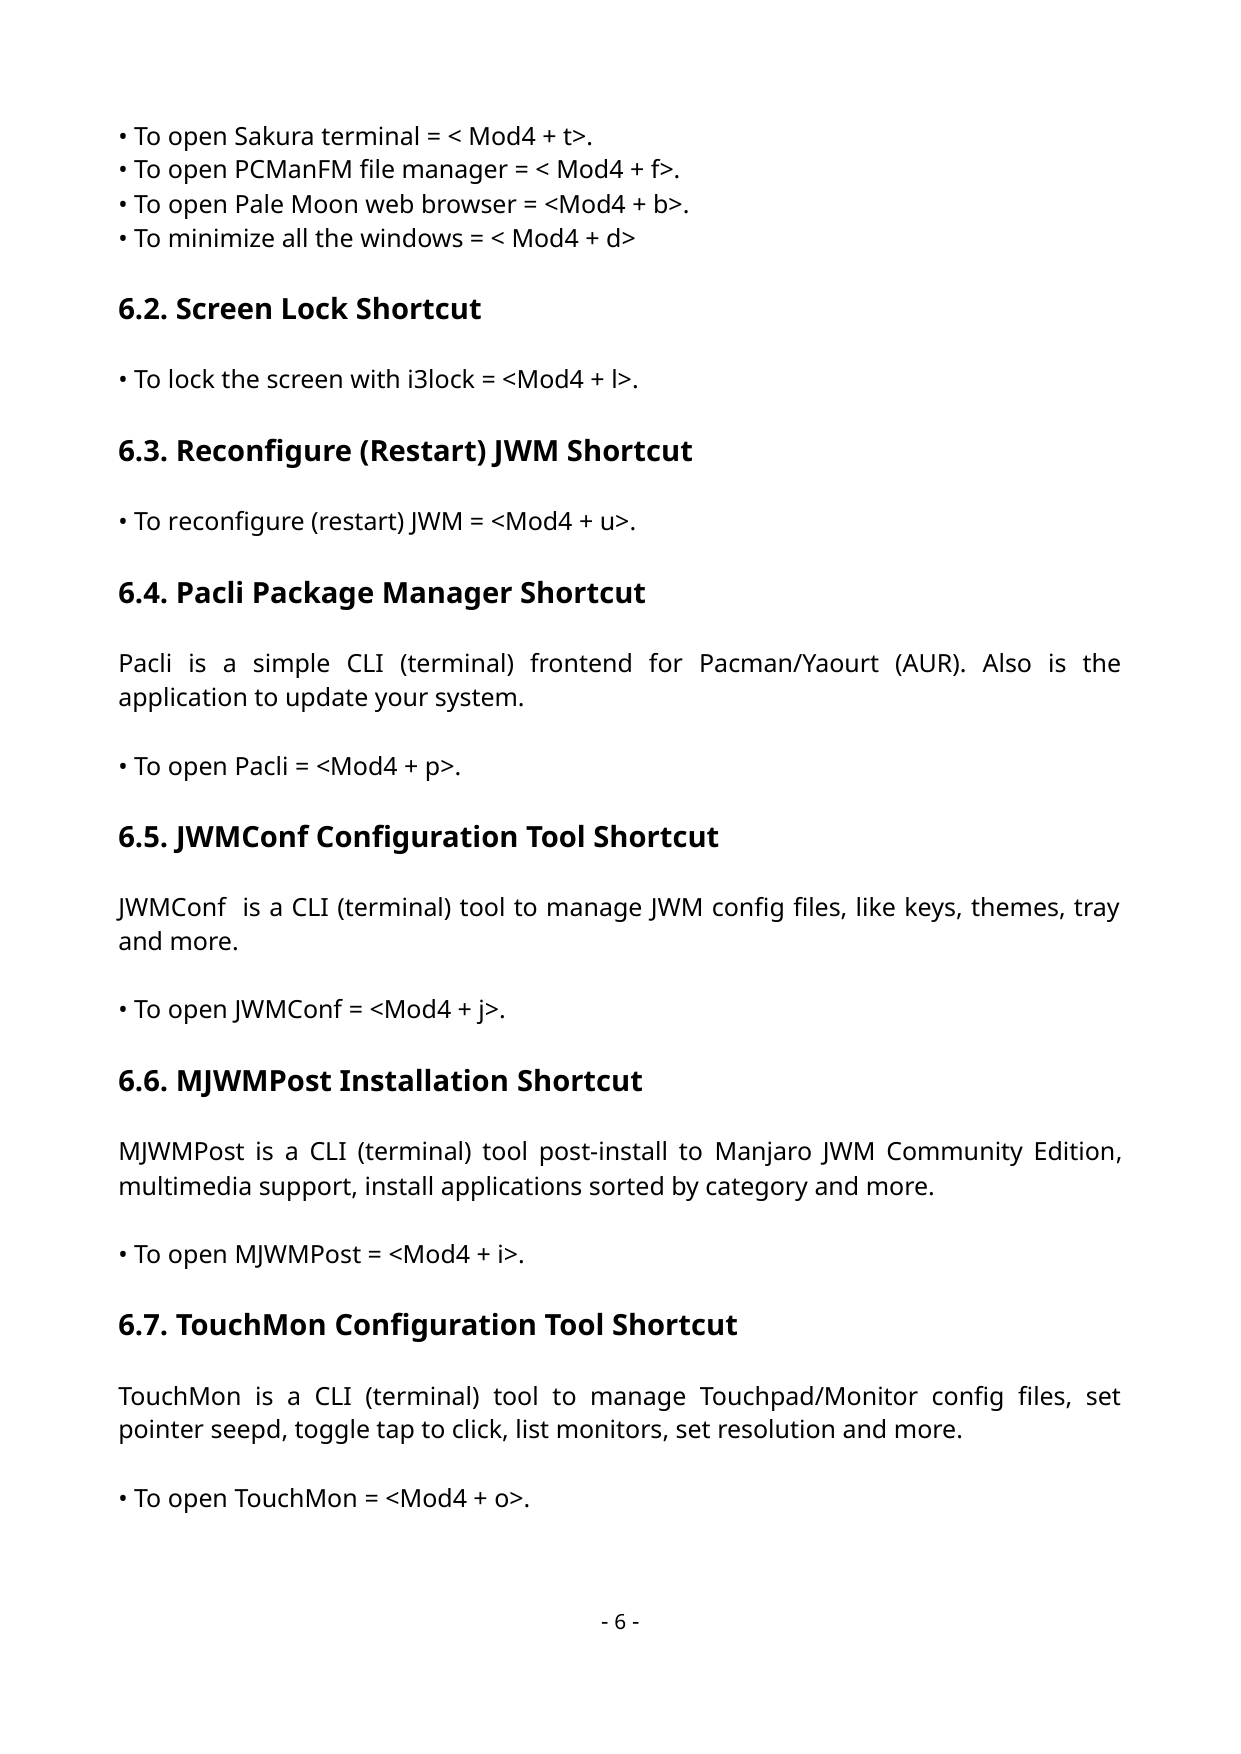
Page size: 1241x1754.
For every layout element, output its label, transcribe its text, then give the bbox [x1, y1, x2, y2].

text MJWMPost is a CLI (terminal) tool post-install to Manjaro JWM Community Edition, multimedia support, install applications sorted by category and more. [118, 1134, 1122, 1202]
text • To open Pale Moon web browser = <Mod4 + b>. [118, 186, 1122, 220]
text TouchMon is a CLI (terminal) tool to manage Touchpad/Monitor config files, set pointer seepd, toggle tap to click, list monitors, set resolution and more. [118, 1378, 1122, 1446]
subtitle 6.4. Pacli Package Manager Shortcut [118, 572, 1122, 612]
subtitle 6.3. Reconfigure (Restart) JWM Shortcut [118, 430, 1122, 470]
text • To open PCManFM file manager = < Mod4 + f>. [118, 152, 1122, 186]
text • To open Pacli = <Mod4 + p>. [118, 748, 1122, 782]
text Pacli is a simple CLI (terminal) frontend for Pacman/Yaourt (AUR). Also is the application to update your system. [118, 646, 1122, 714]
subtitle 6.5. JWMConf Configuration Tool Shortcut [118, 816, 1122, 856]
text JWMConf is a CLI (terminal) tool to manage JWM config files, like keys, themes, tray and more. [118, 890, 1122, 958]
text • To open Sakura terminal = < Mod4 + t>. [118, 118, 1122, 152]
subtitle 6.7. TouchMon Configuration Tool Shortcut [118, 1304, 1122, 1344]
text • To open JWMConf = <Mod4 + j>. [118, 992, 1122, 1026]
text • To lock the screen with i3lock = <Mod4 + l>. [118, 362, 1122, 396]
text • To open MJWMPost = <Mod4 + i>. [118, 1236, 1122, 1270]
text • To open TouchMon = <Mod4 + o>. [118, 1480, 1122, 1514]
text • To minimize all the windows = < Mod4 + d> [118, 220, 1122, 254]
subtitle 6.2. Screen Lock Shortcut [118, 288, 1122, 328]
subtitle 6.6. MJWMPost Installation Shortcut [118, 1060, 1122, 1100]
text • To reconfigure (restart) JWM = <Mod4 + u>. [118, 504, 1122, 538]
